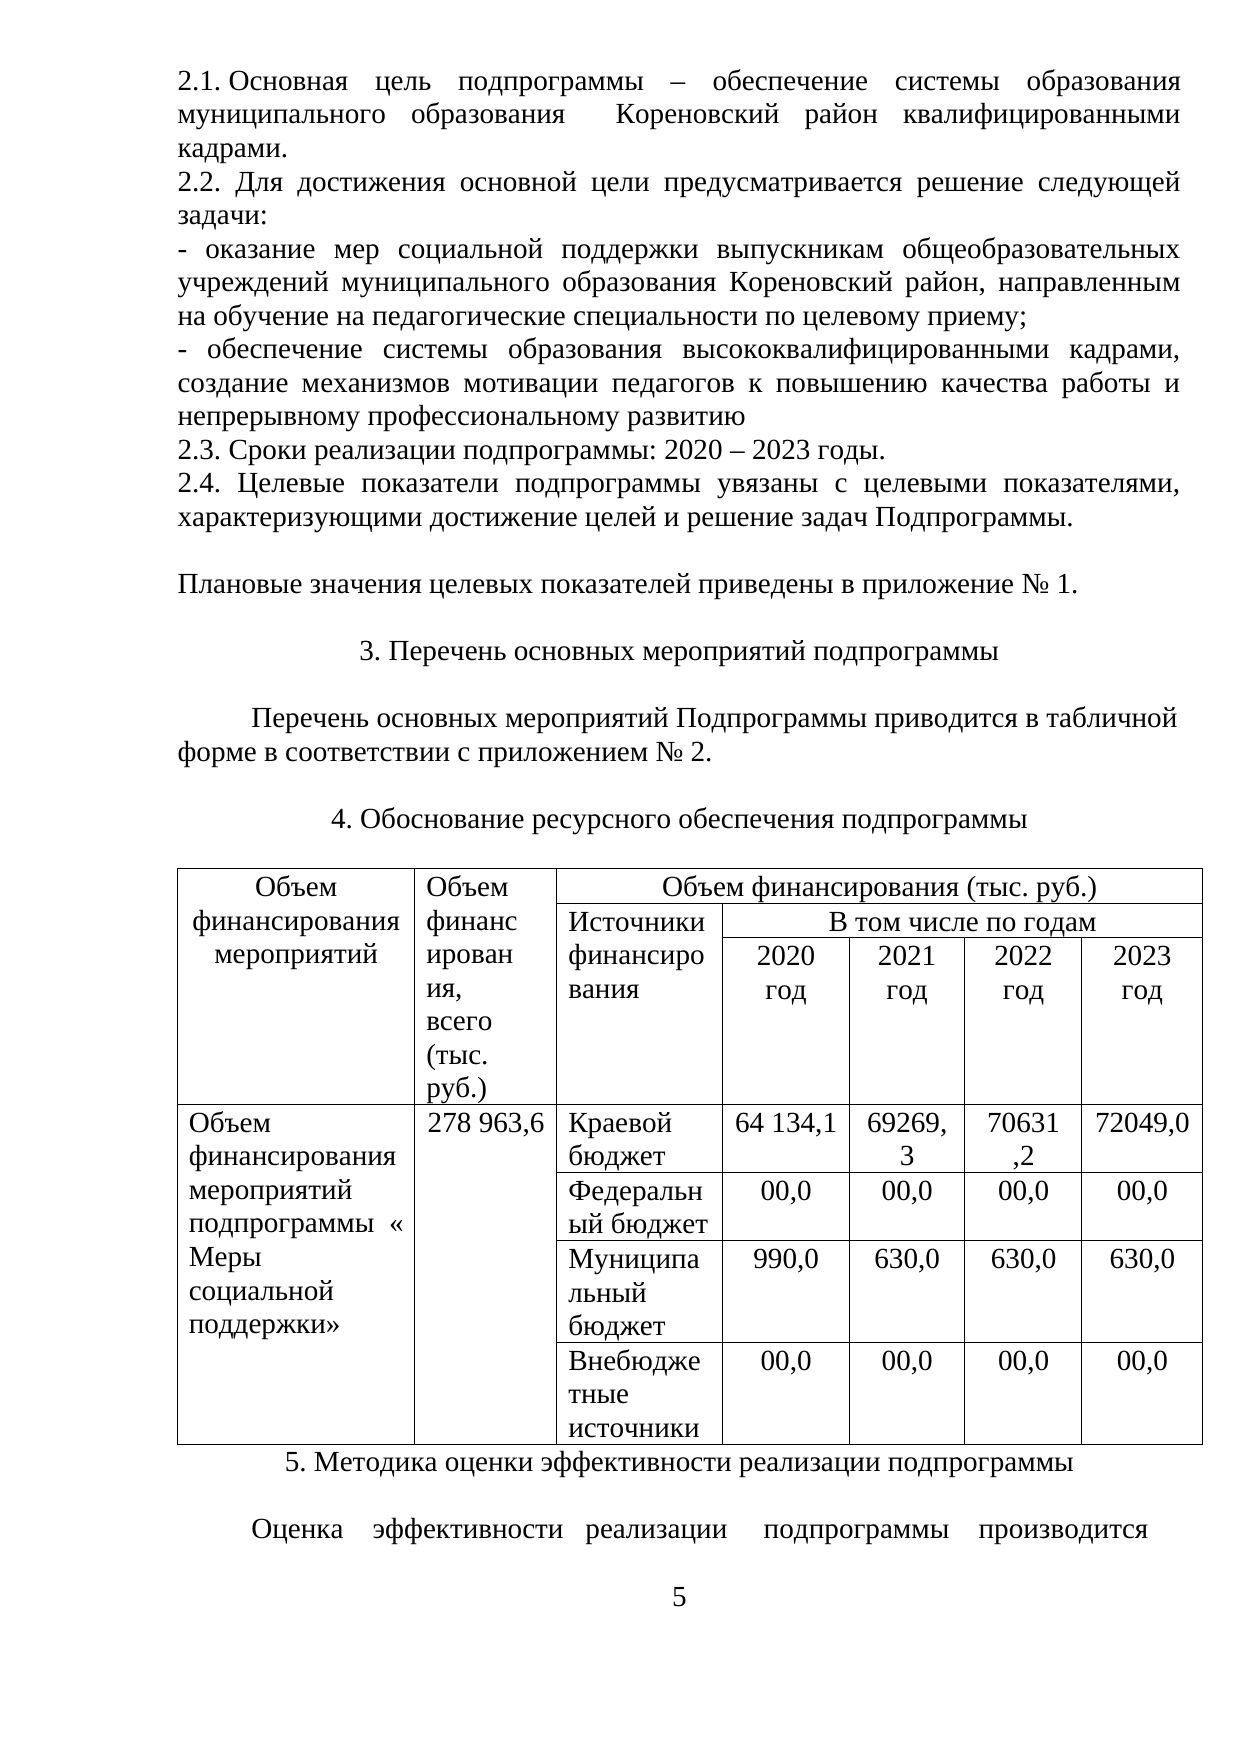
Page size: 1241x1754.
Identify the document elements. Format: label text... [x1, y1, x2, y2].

text Плановые значения целевых показателей приведены в приложение № 1. [177, 566, 1181, 600]
table_cell Федеральный бюджет [557, 1173, 722, 1240]
text 2.2. Для достижения основной цели предусматривается решение следующей задачи: [177, 164, 1181, 231]
table_cell 00,0 [965, 1343, 1081, 1443]
text - оказание мер социальной поддержки выпускникам общеобразовательных учреждений муниципального образования Кореновский район, направленным на обучение на педагогические специальности по целевому приему; [177, 231, 1181, 331]
table_cell Внебюджетные источники [557, 1343, 722, 1443]
table_cell 2021 год [850, 938, 964, 1104]
text 5 [177, 1579, 1181, 1612]
text 5. Методика оценки эффективности реализации подпрограммы [177, 1445, 1181, 1478]
table_header Объем финансирования мероприятий [178, 869, 414, 1104]
table_cell Источники финансирования [557, 904, 722, 1104]
table_cell 00,0 [1082, 1343, 1202, 1443]
table_cell 00,0 [850, 1343, 964, 1443]
text 2.4. Целевые показатели подпрограммы увязаны с целевыми показателями, характеризующими достижение целей и решение задач Подпрограммы. [177, 466, 1181, 533]
table_cell 64 134,1 [723, 1105, 849, 1172]
table_cell 00,0 [1082, 1173, 1202, 1240]
text 4. Обоснование ресурсного обеспечения подпрограммы [177, 801, 1181, 834]
table_cell Объем финансирования мероприятий подпрограммы « Меры социальной поддержки» [178, 1105, 414, 1443]
text Оценка эффективности реализации подпрограммы производится [177, 1512, 1181, 1545]
table_cell 00,0 [965, 1173, 1081, 1240]
table_cell 630,0 [965, 1241, 1081, 1342]
table_cell 72049,0 [1082, 1105, 1202, 1172]
table_cell 70631 ,2 [965, 1105, 1081, 1172]
text форме в соответствии с приложением № 2. [177, 734, 1181, 767]
table_cell 630,0 [850, 1241, 964, 1342]
table_cell 2023 год [1082, 938, 1202, 1104]
table_cell 990,0 [723, 1241, 849, 1342]
text 3. Перечень основных мероприятий подпрограммы [177, 633, 1181, 667]
table_header Объем финансирования (тыс. руб.) [557, 869, 1202, 903]
table_cell 69269,3 [850, 1105, 964, 1172]
text 2.3. Сроки реализации подпрограммы: 2020 – 2023 годы. [177, 432, 1181, 466]
table_cell 630,0 [1082, 1241, 1202, 1342]
table_cell Краевой бюджет [557, 1105, 722, 1172]
table_cell 00,0 [850, 1173, 964, 1240]
table_cell 2020 год [723, 938, 849, 1104]
text 2.1. Основная цель подпрограммы – обеспечение системы образования муниципального образования Кореновский район квалифицированными кадрами. [177, 63, 1181, 164]
table_header Объем финанс ирован ия, всего (тыс. руб.) [415, 869, 556, 1104]
table_cell В том числе по годам [723, 904, 1202, 937]
table_cell Муниципальный бюджет [557, 1241, 722, 1342]
text - обеспечение системы образования высококвалифицированными кадрами, создание механизмов мотивации педагогов к повышению качества работы и непрерывному профессиональному развитию [177, 331, 1181, 432]
table_cell 00,0 [723, 1173, 849, 1240]
text Перечень основных мероприятий Подпрограммы приводится в табличной [177, 700, 1181, 734]
table_cell 2022 год [965, 938, 1081, 1104]
table_cell 00,0 [723, 1343, 849, 1443]
table_cell 278 963,6 [415, 1105, 556, 1443]
